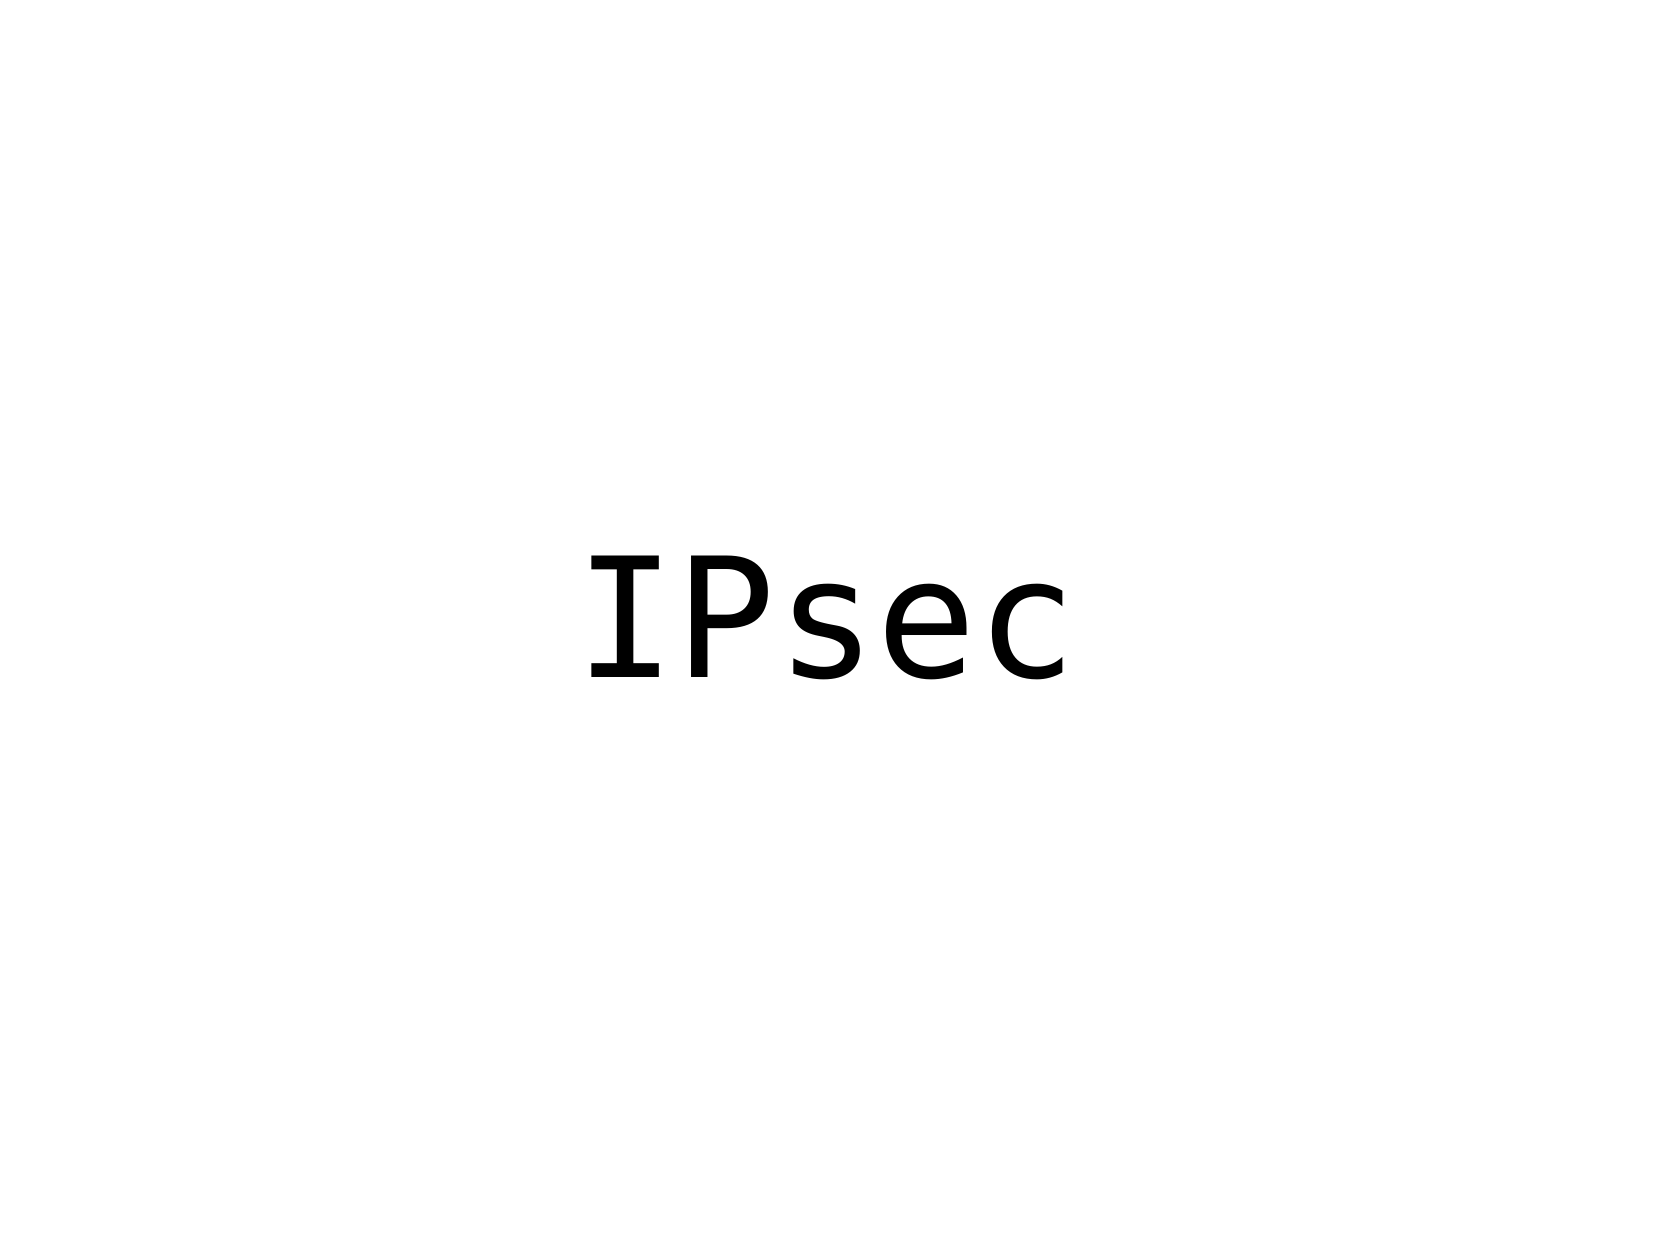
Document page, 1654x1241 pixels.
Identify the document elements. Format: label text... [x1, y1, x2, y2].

title IPsec [82, 523, 1571, 718]
